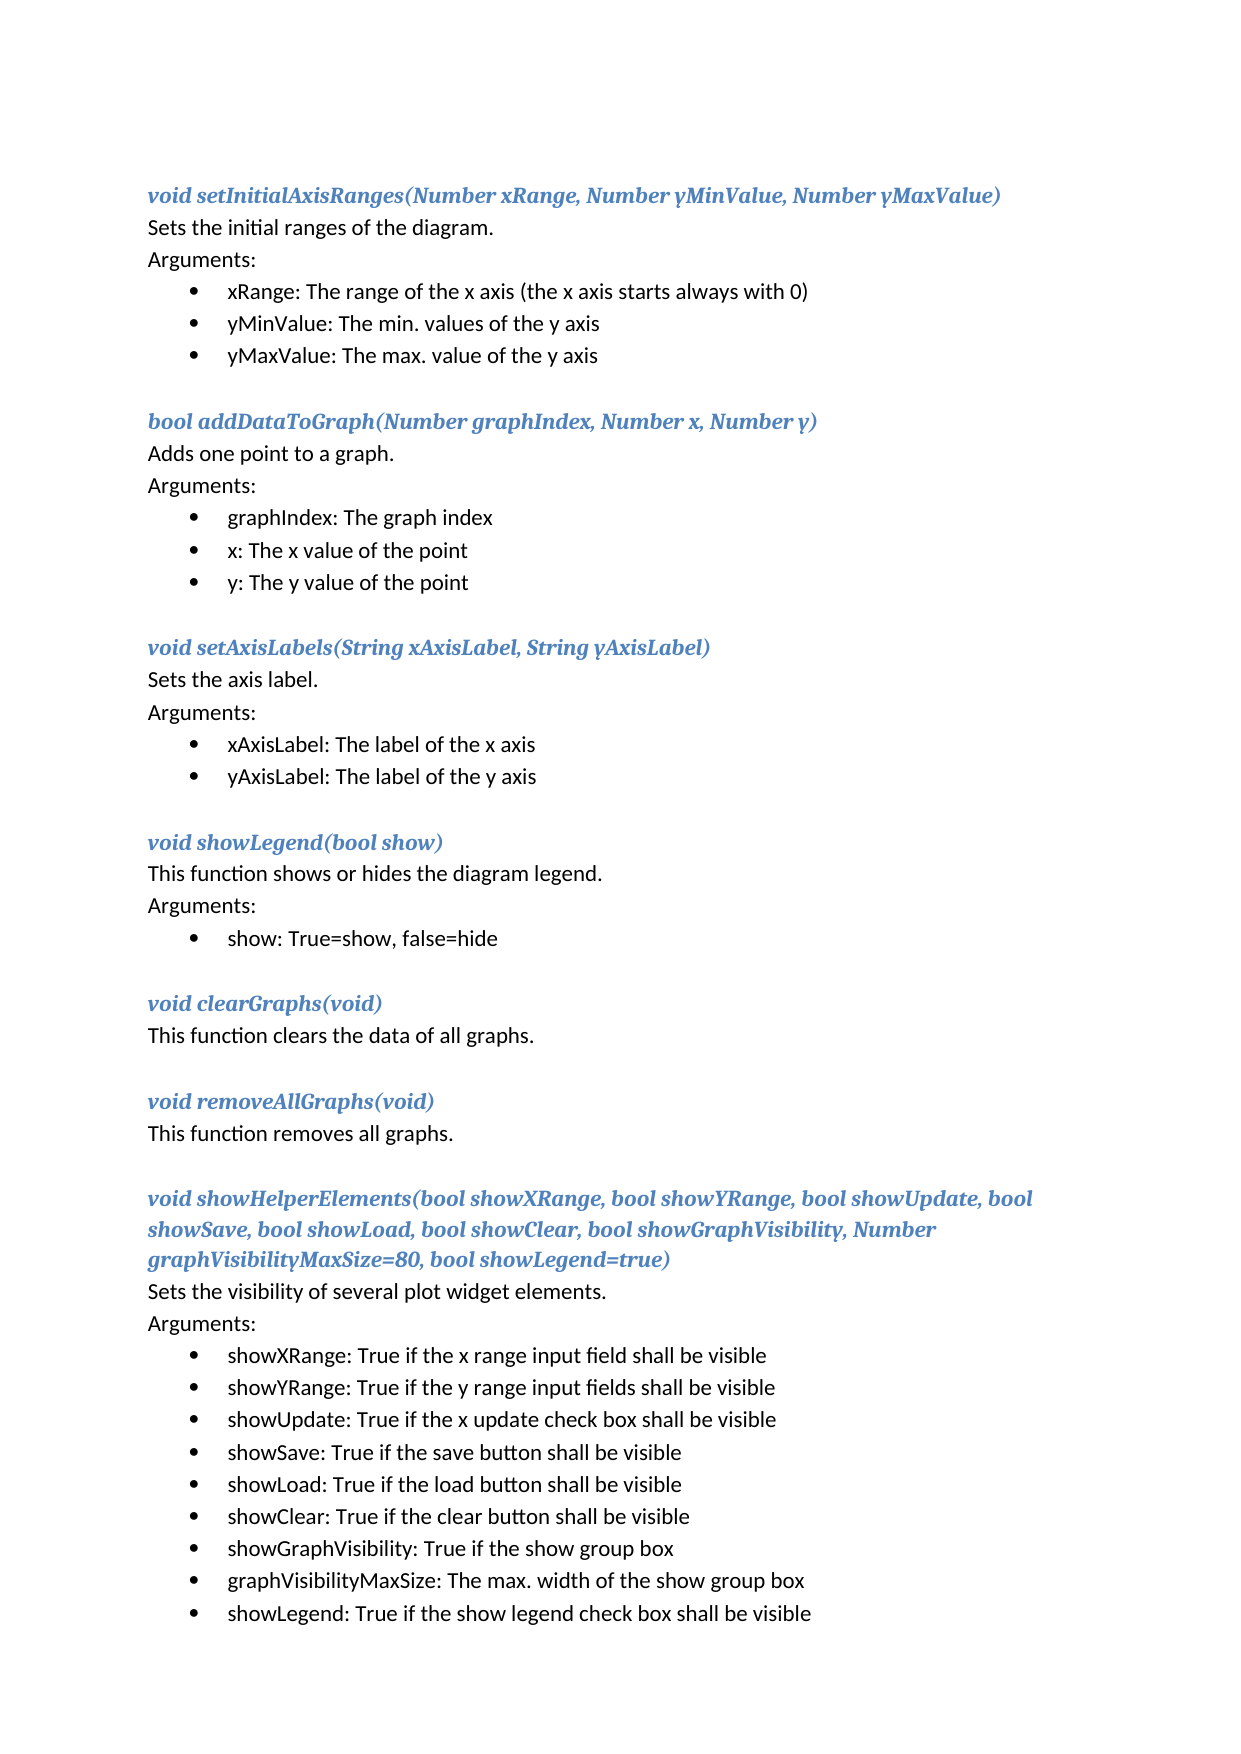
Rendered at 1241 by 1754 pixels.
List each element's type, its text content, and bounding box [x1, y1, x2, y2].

list yMaxValue: The max. value of the y axis [190, 342, 1093, 370]
text Arguments: [148, 1309, 1093, 1337]
text Arguments: [148, 471, 1093, 499]
list showXRange: True if the x range input field shall be visible [190, 1341, 1093, 1369]
text Arguments: [148, 892, 1093, 920]
list showLegend: True if the show legend check box shall be visible [190, 1599, 1093, 1627]
text This function shows or hides the diagram legend. [148, 859, 1093, 887]
list x: The x value of the point [190, 536, 1093, 564]
list graphVisibilityMaxSize: The max. width of the show group box [190, 1566, 1093, 1594]
text This function removes all graphs. [148, 1119, 1093, 1147]
list xAxisLabel: The label of the x axis [190, 730, 1093, 758]
text Sets the visibility of several plot widget elements. [148, 1277, 1093, 1305]
text Arguments: [148, 698, 1093, 726]
list showYRange: True if the y range input fields shall be visible [190, 1373, 1093, 1401]
subtitle void removeAllGraphs(void) [148, 1089, 1093, 1115]
list showLoad: True if the load button shall be visible [190, 1470, 1093, 1498]
list graphIndex: The graph index [190, 503, 1093, 532]
list show: True=show, false=hide [190, 924, 1093, 952]
list showUpdate: True if the x update check box shall be visible [190, 1406, 1093, 1433]
list yMinValue: The min. values of the y axis [190, 309, 1093, 337]
subtitle void showHelperElements(bool showXRange, bool showYRange, bool showUpdate, bool showSave, bool showLoad, bool showClear, bool showGraphVisibility, Number graphVisibilityMaxSize=80, bool showLegend=true) [148, 1186, 1093, 1273]
list showGraphVisibility: True if the show group box [190, 1534, 1093, 1562]
text Sets the axis label. [148, 665, 1093, 693]
list showClear: True if the clear button shall be visible [190, 1502, 1093, 1530]
text Arguments: [148, 245, 1093, 273]
list showSave: True if the save button shall be visible [190, 1438, 1093, 1466]
text Sets the initial ranges of the diagram. [148, 213, 1093, 241]
subtitle void setInitialAxisRanges(Number xRange, Number yMinValue, Number yMaxValue) [148, 183, 1093, 209]
subtitle bool addDataToGraph(Number graphIndex, Number x, Number y) [148, 409, 1093, 435]
subtitle void showLegend(bool show) [148, 829, 1093, 856]
text Adds one point to a graph. [148, 439, 1093, 467]
list xRange: The range of the x axis (the x axis starts always with 0) [190, 277, 1093, 305]
subtitle void setAxisLabels(String xAxisLabel, String yAxisLabel) [148, 635, 1093, 662]
list yAxisLabel: The label of the y axis [190, 762, 1093, 790]
subtitle void clearGraphs(void) [148, 991, 1093, 1017]
text This function clears the data of all graphs. [148, 1021, 1093, 1049]
list y: The y value of the point [190, 568, 1093, 596]
